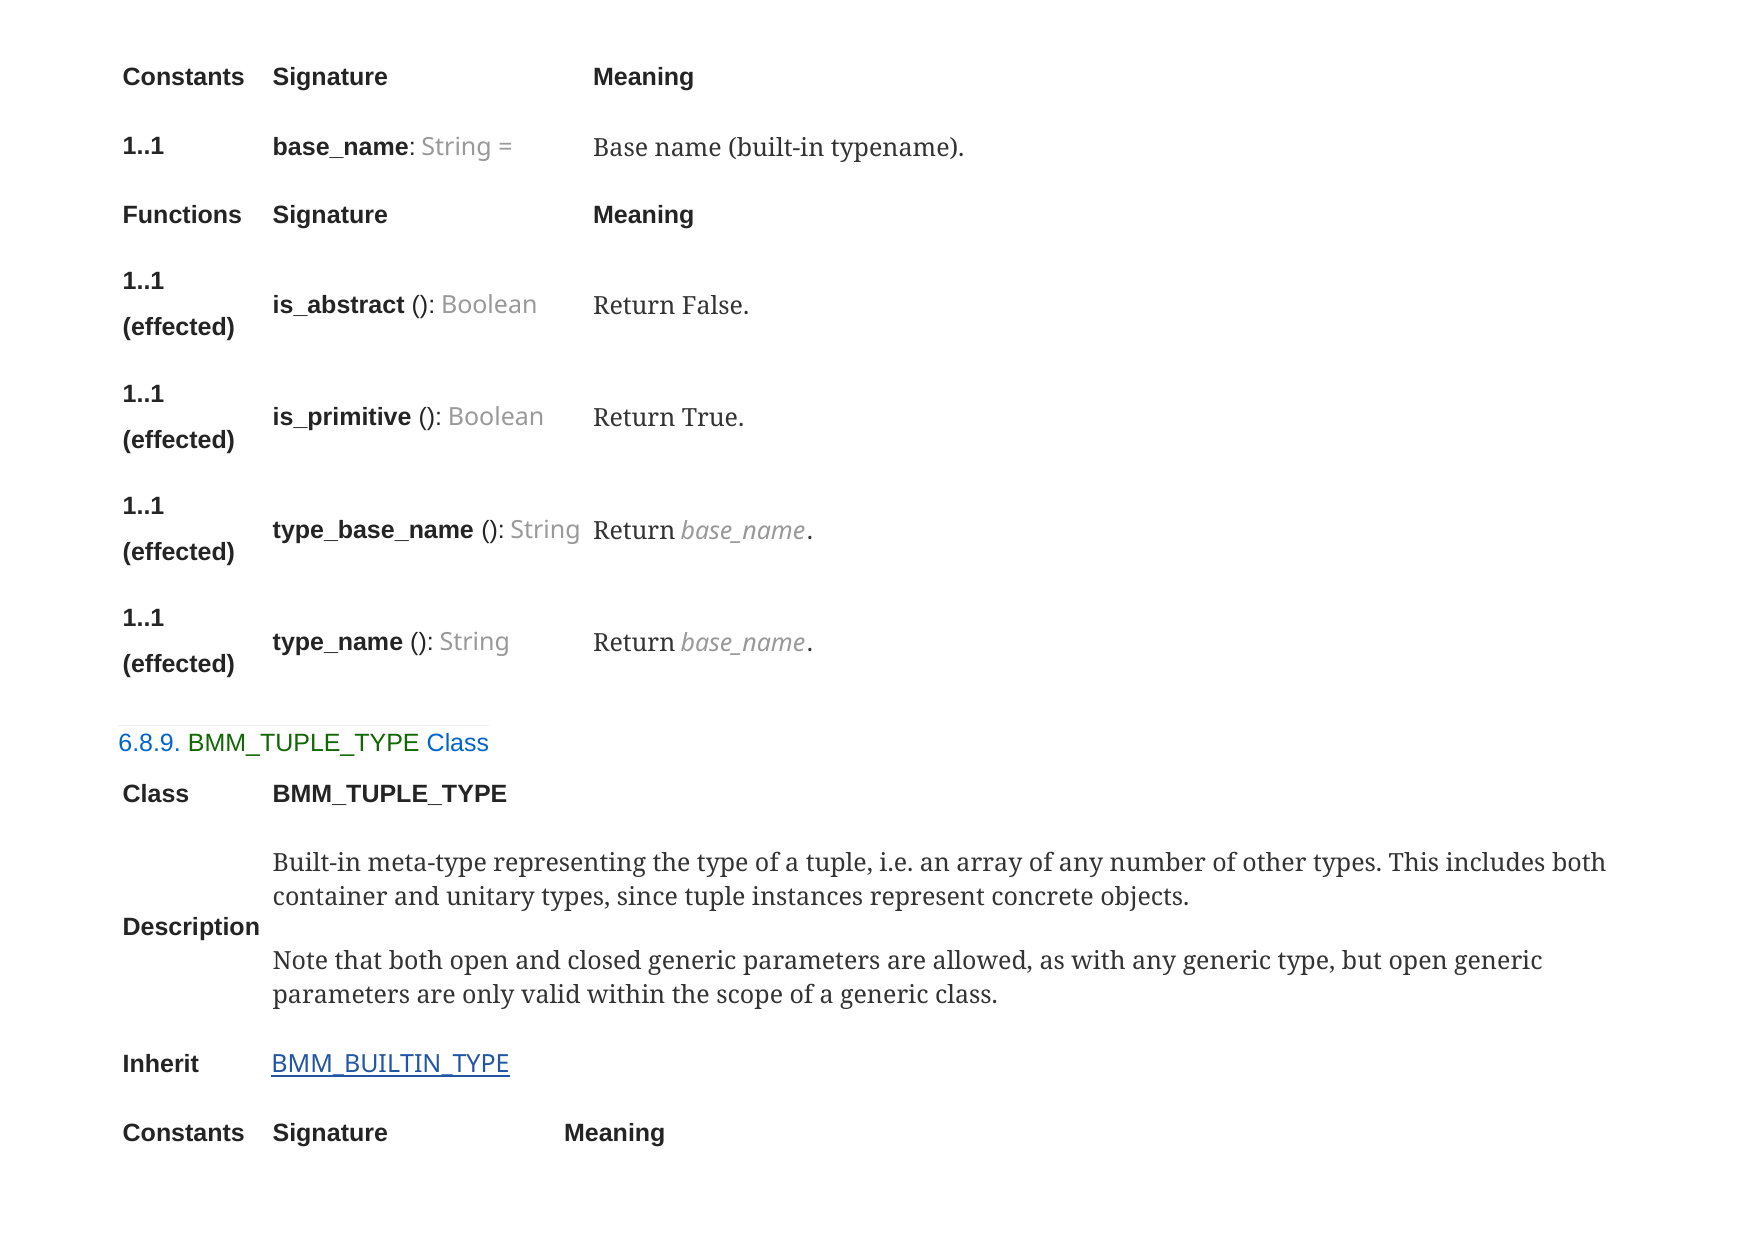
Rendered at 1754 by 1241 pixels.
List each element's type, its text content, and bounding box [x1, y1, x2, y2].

table_cell type_name (): String [268, 600, 589, 713]
table_cell BMM_BUILTIN_TYPE [268, 1043, 1651, 1115]
table_cell 1..1 (effected) [118, 376, 268, 488]
table_cell Return base_name. [589, 488, 1668, 600]
table_cell Built-in meta-type representing the type of a tuple, i.e. an array of any number of other types. This includes both container and unitary types, since tuple instances represent concrete objects. Note that both open and closed generic parameters are allowed, as with any generic type, but open generic parameters are only valid within the scope of a generic class. [268, 842, 1651, 1043]
table_cell Constants [118, 59, 268, 125]
table_cell 1..1 (effected) [118, 600, 268, 713]
table_cell type_base_name (): String [268, 488, 589, 600]
table_cell Functions [118, 197, 268, 263]
table_cell Description [118, 842, 268, 1043]
table_cell Return base_name. [589, 600, 1668, 713]
subtitle 6.8.9. BMM_TUPLE_TYPE Class [118, 725, 1695, 757]
table_cell is_primitive (): Boolean [268, 376, 589, 488]
table_cell 1..1 [118, 125, 268, 197]
table_cell Base name (built-in typename). [589, 125, 1668, 197]
table_cell Inherit [118, 1043, 268, 1115]
table_cell Meaning [560, 1115, 1651, 1181]
table_cell Signature [268, 1115, 560, 1181]
table_cell Meaning [589, 197, 1668, 263]
table_cell Signature [268, 197, 589, 263]
table_cell Return True. [589, 376, 1668, 488]
table_cell base_name: String = [268, 125, 589, 197]
table_cell is_abstract (): Boolean [268, 264, 589, 376]
table_cell Return False. [589, 264, 1668, 376]
table_cell 1..1 (effected) [118, 488, 268, 600]
table_cell 1..1 (effected) [118, 264, 268, 376]
table_cell Meaning [589, 59, 1668, 125]
table_header BMM_TUPLE_TYPE [268, 776, 1651, 842]
table_cell Constants [118, 1115, 268, 1181]
table_cell Signature [268, 59, 589, 125]
table_header Class [118, 776, 268, 842]
